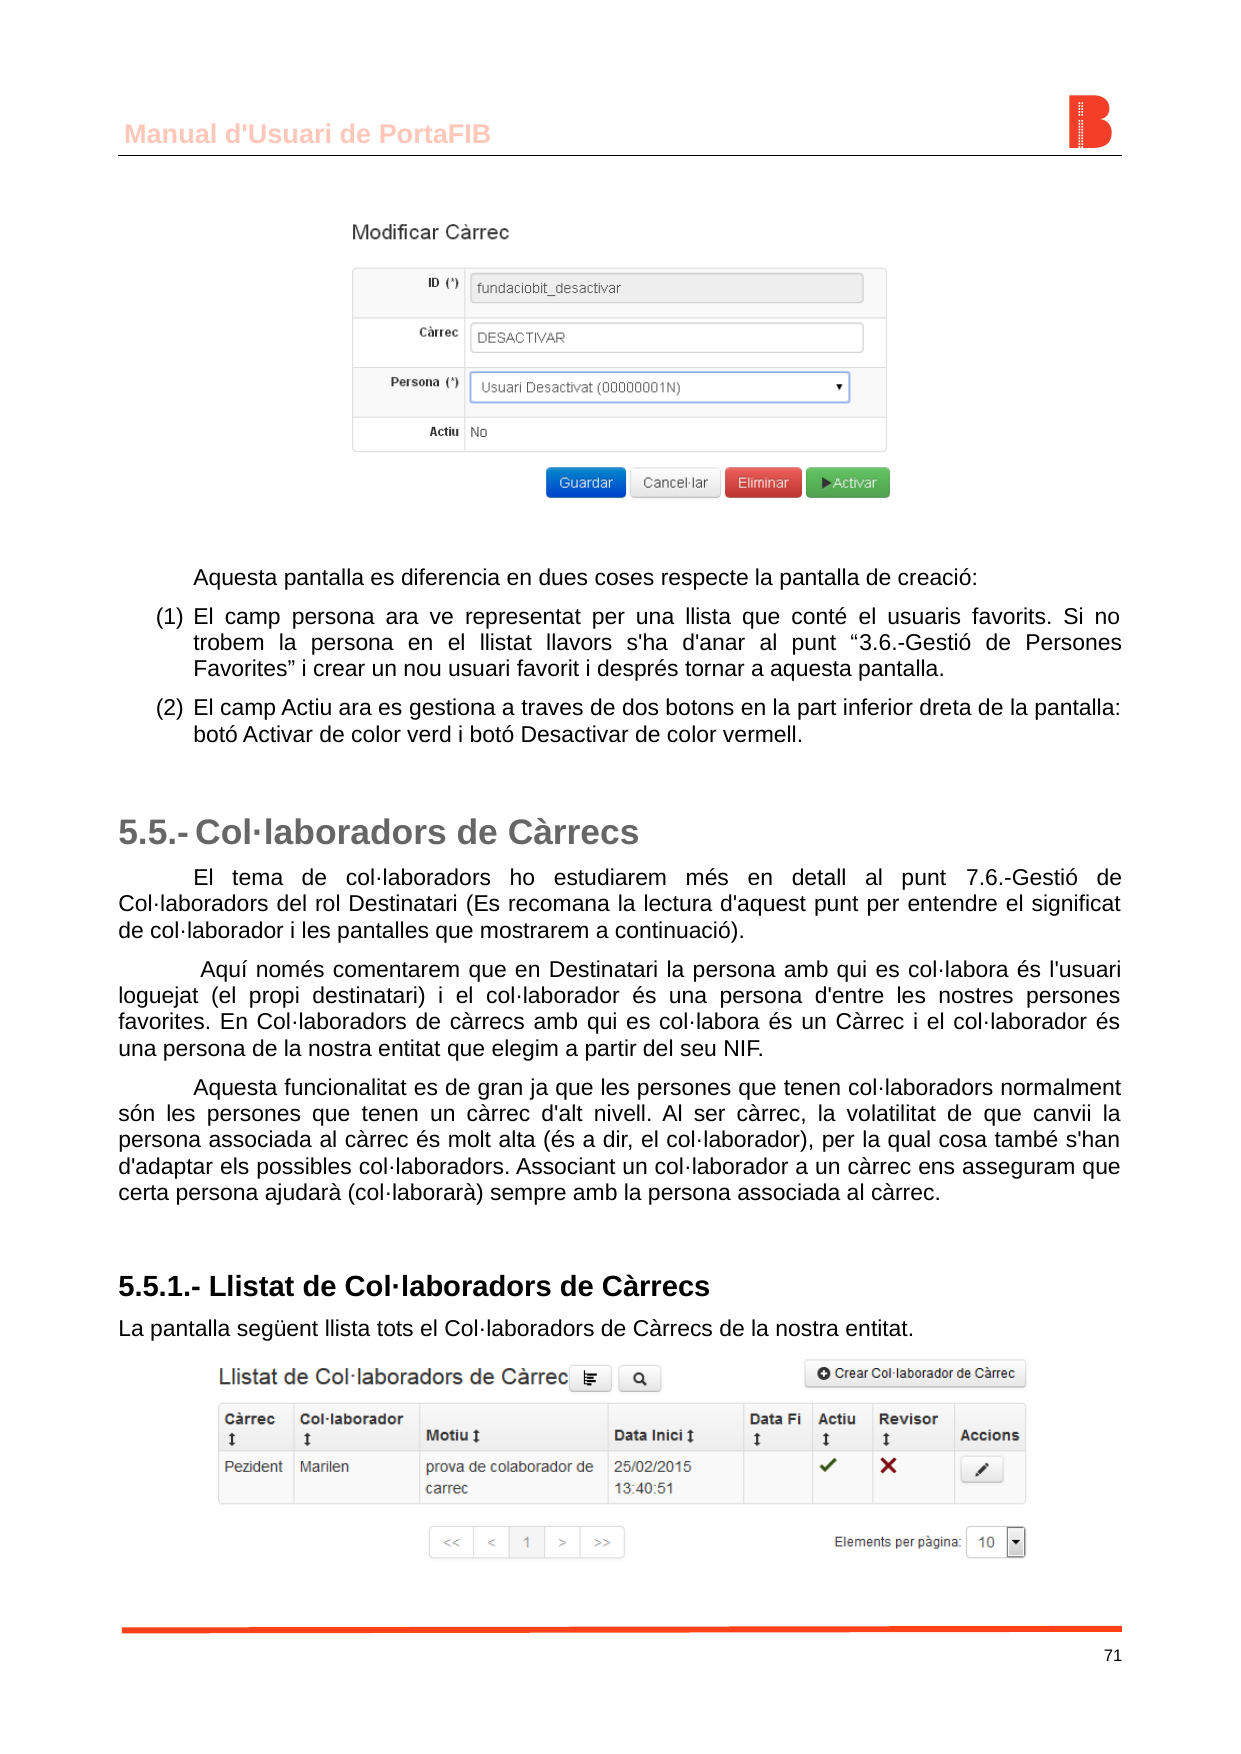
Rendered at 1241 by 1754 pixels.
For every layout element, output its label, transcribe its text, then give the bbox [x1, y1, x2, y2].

text Aquesta pantalla es diferencia en dues coses respecte la pantalla de creació: [118, 564, 1122, 590]
picture [342, 215, 898, 513]
list El camp persona ara ve representat per una llista que conté el usuaris favorits. Si no trobem la persona en el llistat llavors s'ha d'anar al punt “3.6.-Gestió de Persones Favorites” i crear un nou usuari favorit i després tornar a aquesta pantalla. [156, 603, 1122, 682]
text La pantalla següent llista tots el Col·laboradors de Càrrecs de la nostra entitat. [118, 1315, 1122, 1342]
list El camp Actiu ara es gestiona a traves de dos botons en la part inferior dreta de la pantalla: botó Activar de color verd i botó Desactivar de color vermell. [156, 694, 1122, 747]
text Aquí només comentarem que en Destinatari la persona amb qui es col·labora és l'usuari loguejat (el propi destinatari) i el col·laborador és una persona d'entre les nostres persones favorites. En Col·laboradors de càrrecs amb qui es col·labora és un Càrrec i el col·laborador és una persona de la nostra entitat que elegim a partir del seu NIF. [118, 956, 1122, 1061]
subtitle Llistat de Col·laboradors de Càrrecs [118, 1269, 1122, 1303]
picture [1063, 94, 1117, 150]
text Aquesta funcionalitat es de gran ja que les persones que tenen col·laboradors normalment són les persones que tenen un càrrec d'alt nivell. Al ser càrrec, la volatilitat de que canvii la persona associada al càrrec és molt alta (és a dir, el col·laborador), per la qual cosa també s'han d'adaptar els possibles col·laboradors. Associant un col·laborador a un càrrec ens asseguram que certa persona ajudarà (col·laborarà) sempre amb la persona associada al càrrec. [118, 1073, 1122, 1205]
subtitle Col·laboradors de Càrrecs [118, 811, 1122, 852]
picture [203, 1354, 1037, 1580]
text El tema de col·laboradors ho estudiarem més en detall al punt 7.6.-Gestió de Col·laboradors del rol Destinatari (Es recomana la lectura d'aquest punt per entendre el significat de col·laborador i les pantalles que mostrarem a continuació). [118, 864, 1122, 943]
